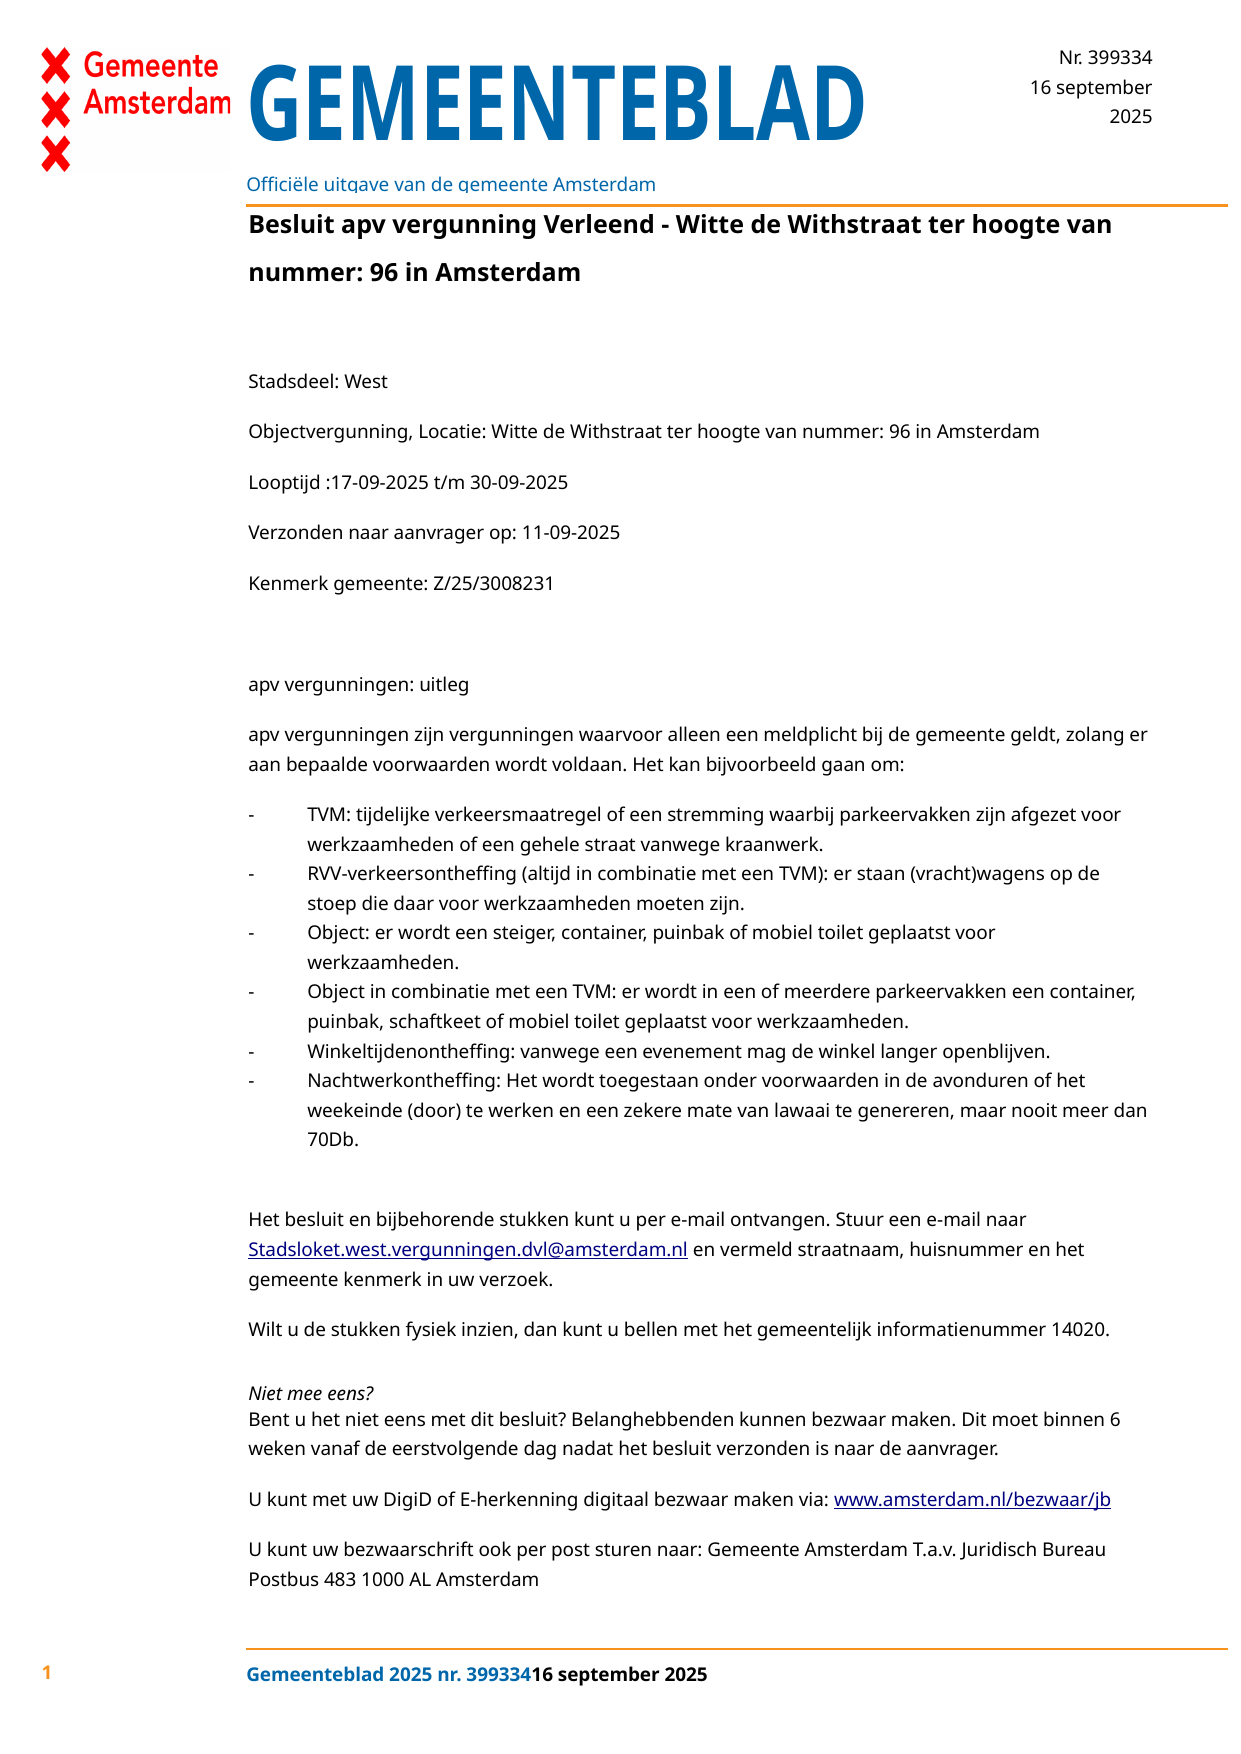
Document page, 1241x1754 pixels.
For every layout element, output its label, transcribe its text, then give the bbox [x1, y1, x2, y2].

text Stadsdeel: West [248, 368, 1152, 394]
text apv vergunningen: uitleg [248, 671, 1152, 697]
list Nachtwerkontheffing: Het wordt toegestaan onder voorwaarden in de avonduren of het weekeinde (door) te werken en een zekere mate van lawaai te genereren, maar nooit meer dan 70Db. [248, 1067, 1152, 1152]
list Object in combinatie met een TVM: er wordt in een of meerdere parkeervakken een container, puinbak, schaftkeet of mobiel toilet geplaatst voor werkzaamheden. [248, 979, 1152, 1034]
text Niet mee eens? [248, 1380, 1152, 1406]
list Object: er wordt een steiger, container, puinbak of mobiel toilet geplaatst voor werkzaamheden. [248, 919, 1152, 975]
list RVV-verkeersontheffing (altijd in combinatie met een TVM): er staan (vracht)wagens op de stoep die daar voor werkzaamheden moeten zijn. [248, 860, 1152, 916]
list Winkeltijdenontheffing: vanwege een evenement mag de winkel langer openblijven. [248, 1038, 1152, 1064]
picture [41, 47, 231, 172]
text Besluit apv vergunning Verleend - Witte de Withstraat ter hoogte van nummer: 96 in Amsterdam [248, 207, 1152, 288]
text Looptijd :17-09-2025 t/m 30-09-2025 [248, 469, 1152, 495]
text U kunt uw bezwaarschrift ook per post sturen naar: Gemeente Amsterdam T.a.v. Juridisch Bureau Postbus 483 1000 AL Amsterdam [248, 1536, 1152, 1592]
list TVM: tijdelijke verkeersmaatregel of een stremming waarbij parkeervakken zijn afgezet voor werkzaamheden of een gehele straat vanwege kraanwerk. [248, 801, 1152, 857]
text Objectvergunning, Locatie: Witte de Withstraat ter hoogte van nummer: 96 in Amsterdam [248, 419, 1152, 444]
text Bent u het niet eens met dit besluit? Belanghebbenden kunnen bezwaar maken. Dit moet binnen 6 weken vanaf de eerstvolgende dag nadat het besluit verzonden is naar de aanvrager. [248, 1406, 1152, 1461]
text Het besluit en bijbehorende stukken kunt u per e-mail ontvangen. Stuur een e-mail naar Stadsloket.west.vergunningen.dvl@amsterdam.nl en vermeld straatnaam, huisnummer en het gemeente kenmerk in uw verzoek. [248, 1207, 1152, 1292]
text apv vergunningen zijn vergunningen waarvoor alleen een meldplicht bij de gemeente geldt, zolang er aan bepaalde voorwaarden wordt voldaan. Het kan bijvoorbeeld gaan om: [248, 721, 1152, 777]
text Wilt u de stukken fysiek inzien, dan kunt u bellen met het gemeentelijk informatienummer 14020. [248, 1316, 1152, 1342]
text Verzonden naar aanvrager op: 11-09-2025 [248, 519, 1152, 545]
text Kenmerk gemeente: Z/25/3008231 [248, 570, 1152, 596]
text U kunt met uw DigiD of E-herkenning digitaal bezwaar maken via: www.amsterdam.nl/bezwaar/jb [248, 1486, 1152, 1512]
